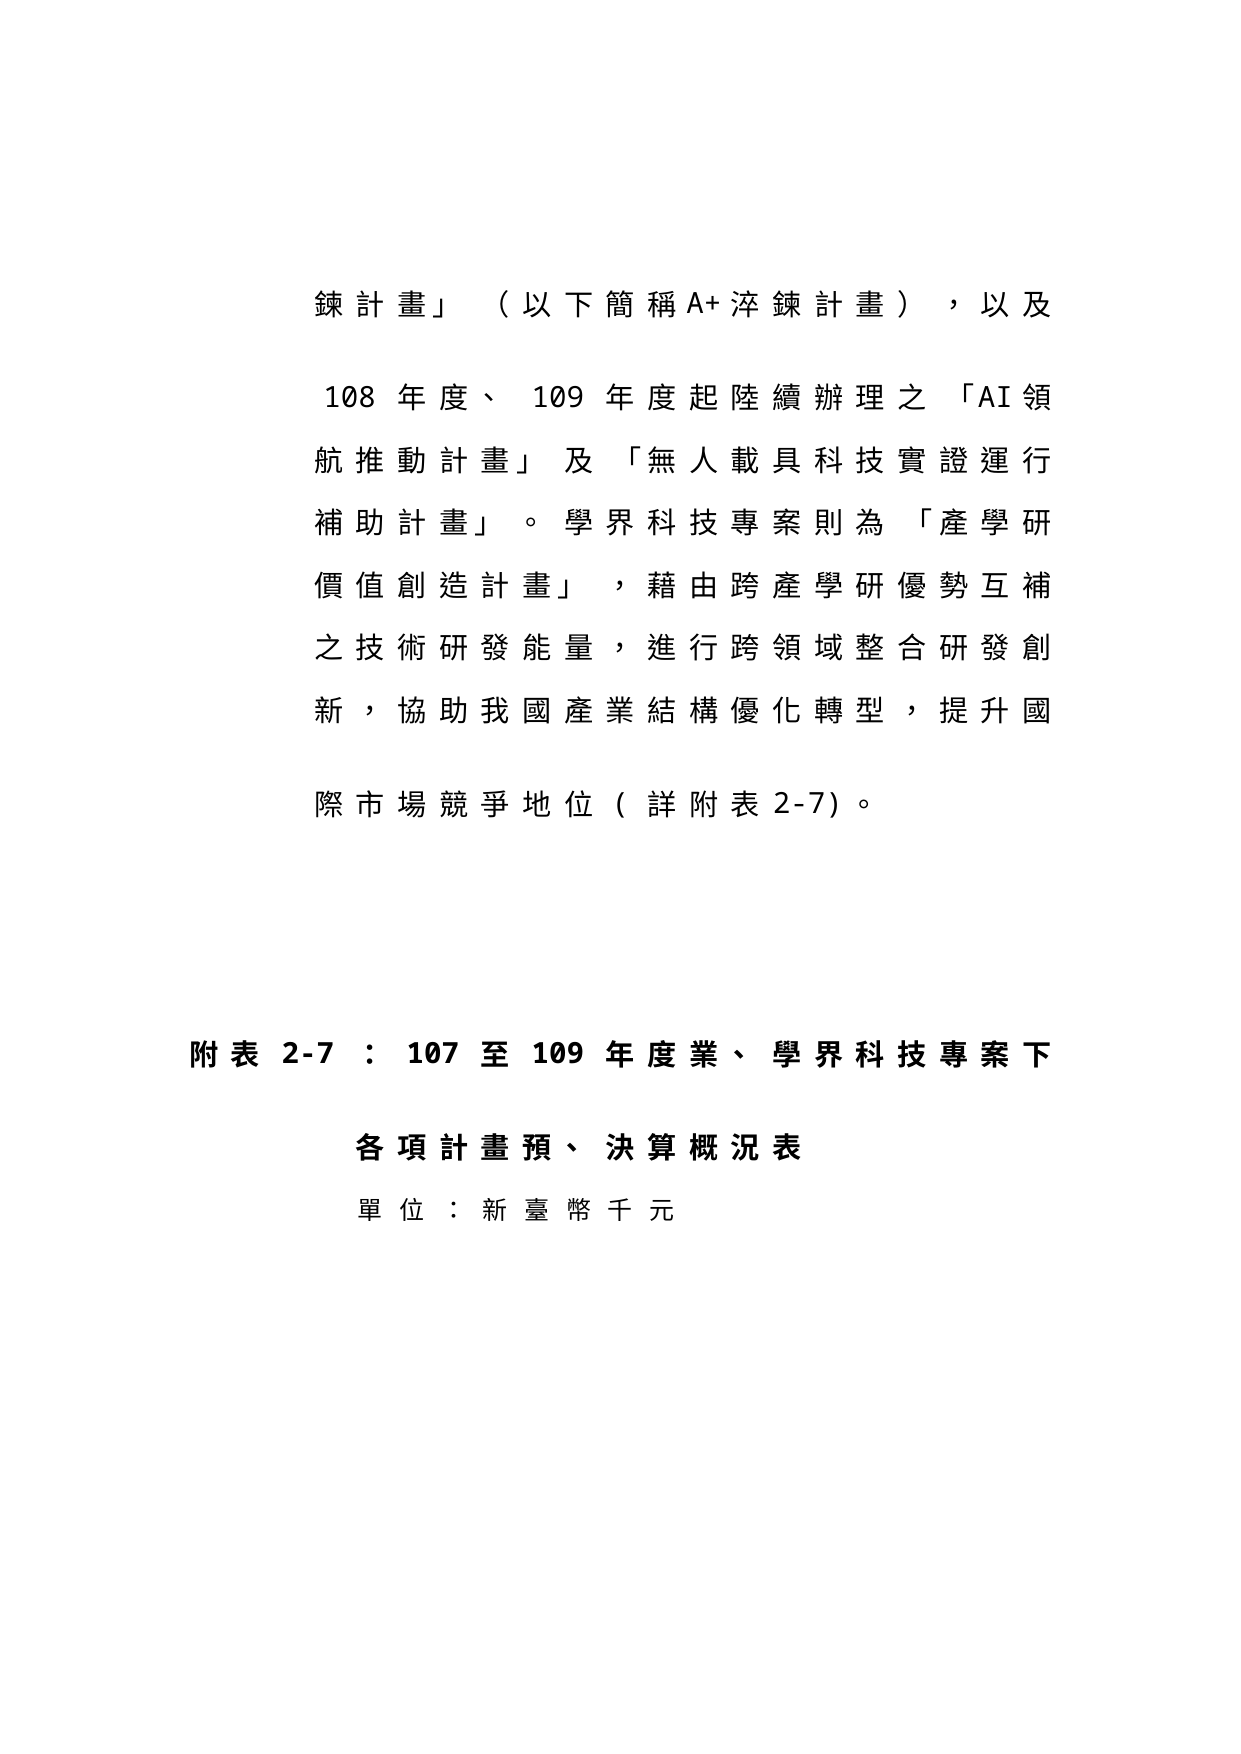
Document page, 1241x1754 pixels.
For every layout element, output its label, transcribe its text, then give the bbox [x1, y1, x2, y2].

text 附表2-7：107至109年度業、學界科技專案下各項計畫預、決算概況表 單位：新臺幣千元 [183, 979, 1058, 1229]
text 鍊計畫」（以下簡稱A+淬鍊計畫），以及108年度、109年度起陸續辦理之「AI領航推動計畫」及「無人載具科技實證運行補助計畫」。學界科技專案則為「產學研價值創造計畫」，藉由跨產學研優勢互補之技術研發能量，進行跨領域整合研發創新，協助我國產業結構優化轉型，提升國際市場競爭地位(詳附表2-7)。 [271, 229, 1058, 854]
